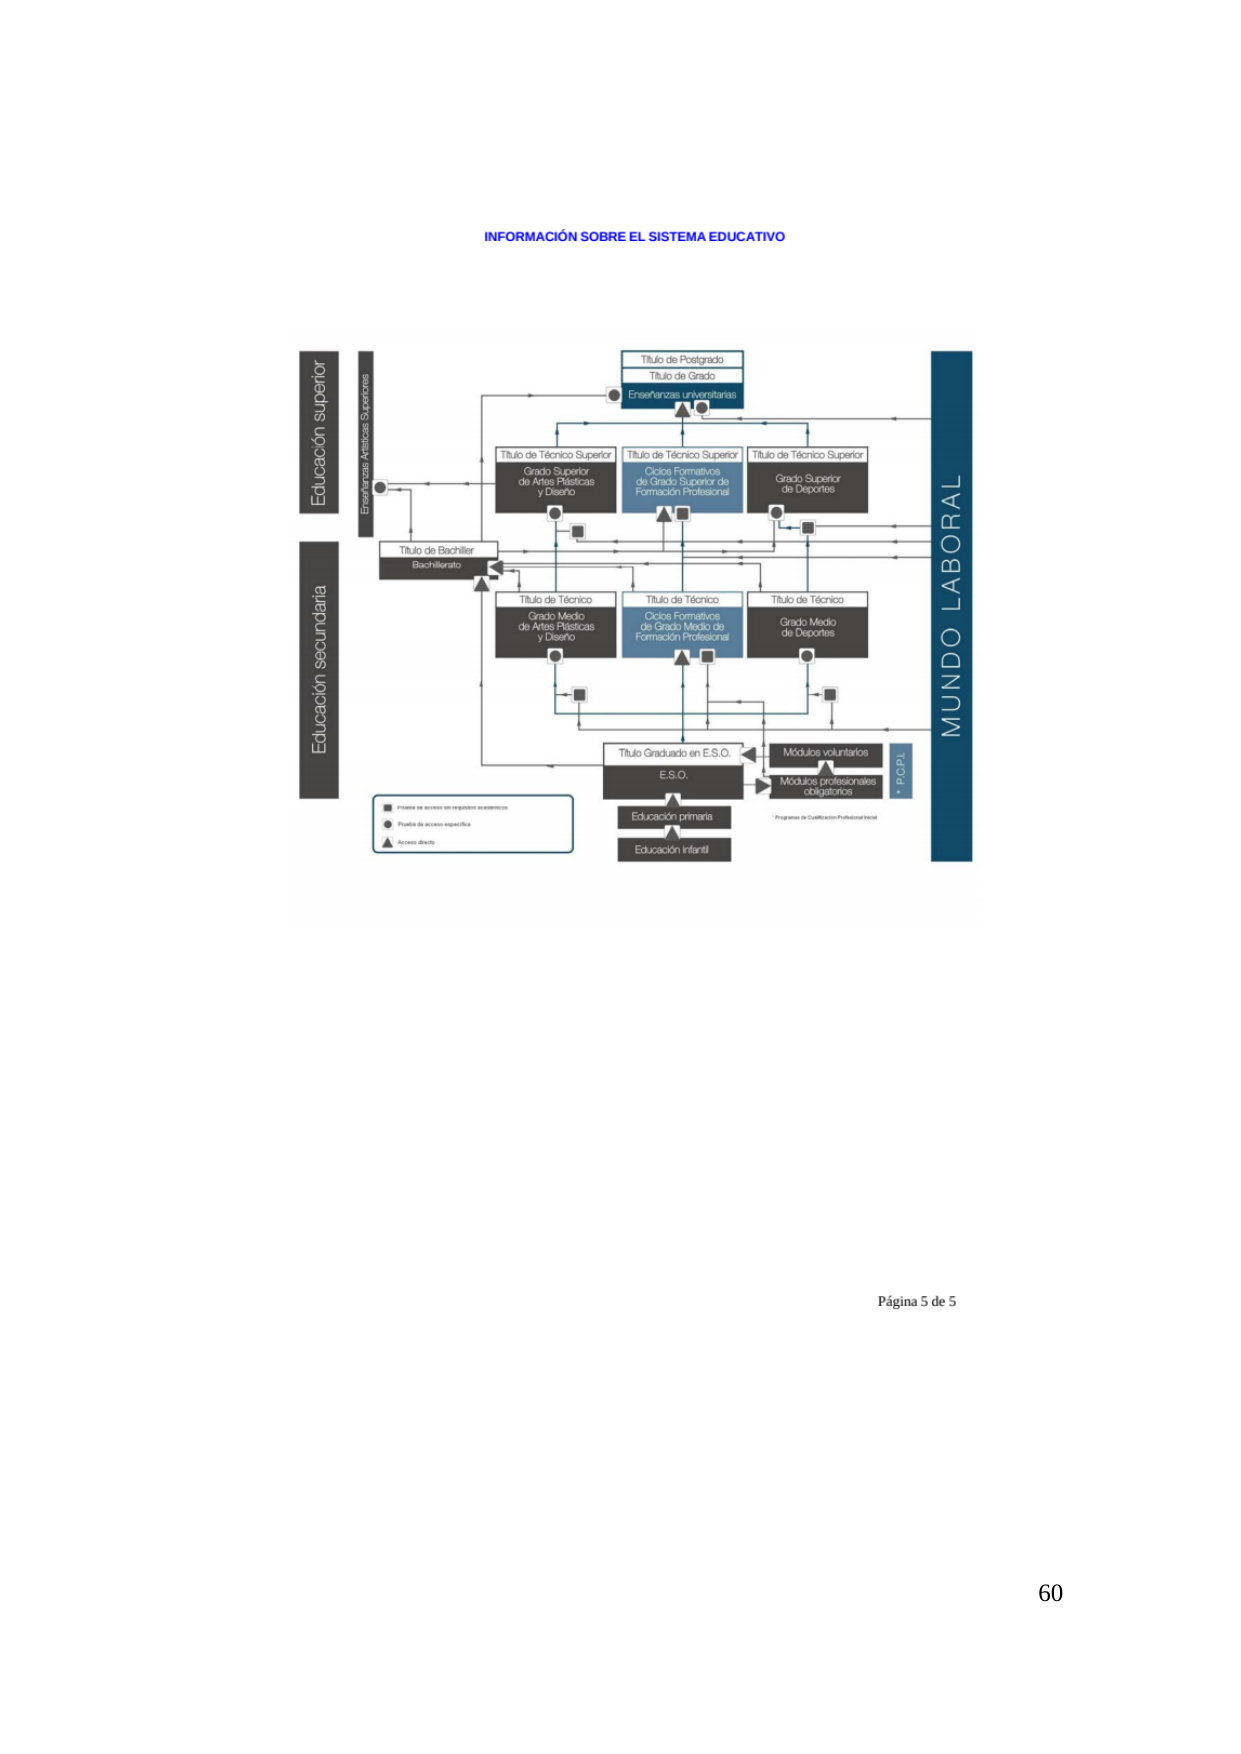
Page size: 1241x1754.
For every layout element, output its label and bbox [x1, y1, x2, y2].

picture [206, 147, 1063, 1360]
